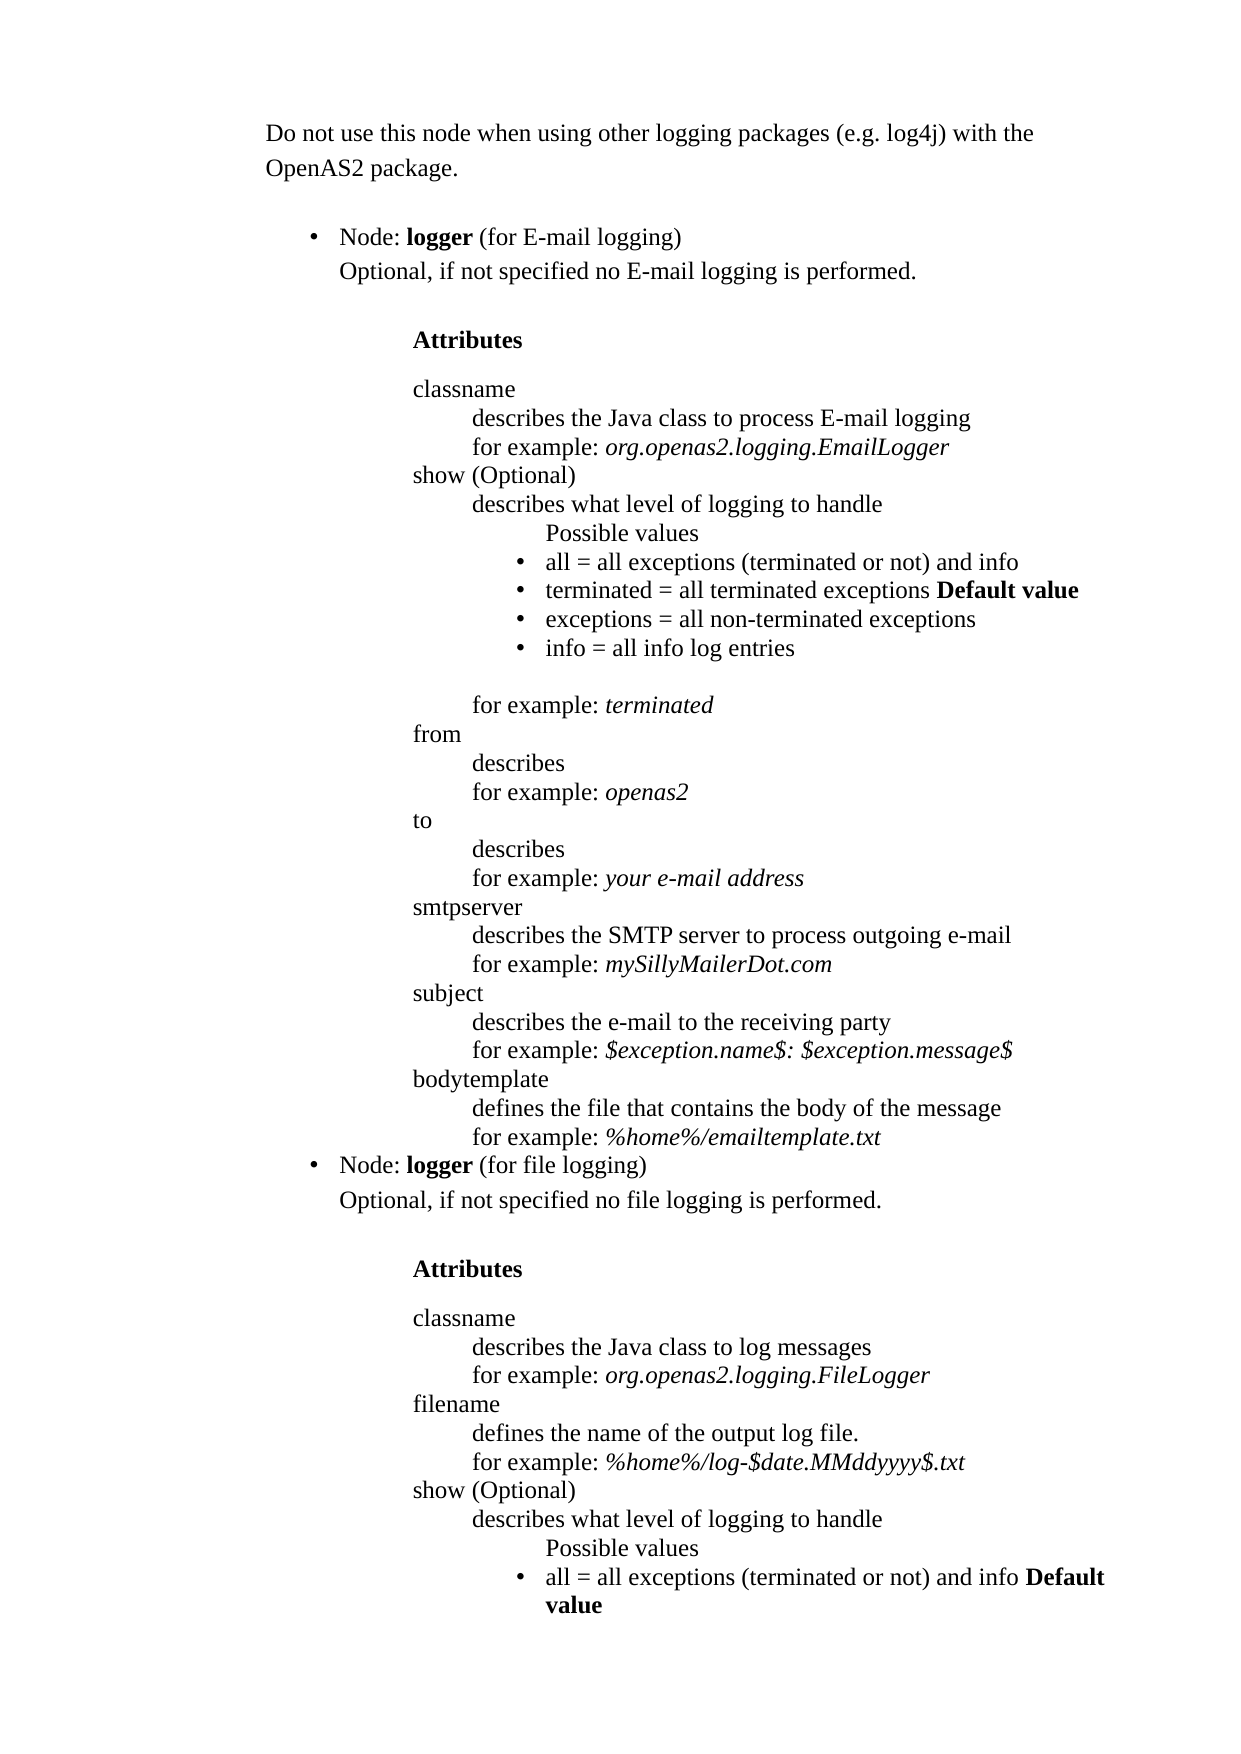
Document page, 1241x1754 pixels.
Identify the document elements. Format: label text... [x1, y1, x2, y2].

list Node: logger (for file logging) Optional, if not specified no file logging is performed. [309, 1150, 1122, 1213]
subtitle subject [383, 978, 1122, 1007]
subtitle bodytemplate [383, 1064, 1122, 1093]
subtitle filename [383, 1389, 1122, 1418]
list terminated = all terminated exceptions Default value [516, 575, 1122, 604]
subtitle show (Optional) [383, 460, 1122, 489]
list describes what level of logging to handle [442, 489, 1122, 518]
list describes what level of logging to handle [442, 1504, 1122, 1533]
list describes for example: your e-mail address [442, 834, 1122, 892]
list Attributes [383, 291, 1122, 354]
subtitle from [383, 719, 1122, 748]
subtitle show (Optional) [383, 1475, 1122, 1504]
list describes the e-mail to the receiving party for example: $exception.name$: $exception.message$ [442, 1007, 1122, 1064]
list describes for example: openas2 [442, 748, 1122, 805]
subtitle classname [383, 1303, 1122, 1332]
subtitle smtpserver [383, 892, 1122, 920]
list all = all exceptions (terminated or not) and info Default value [516, 1562, 1122, 1619]
list Do not use this node when using other logging packages (e.g. log4j) with the OpenAS2 package. [236, 118, 1122, 181]
list describes the Java class to log messages for example: org.openas2.logging.FileLogger [442, 1332, 1122, 1389]
list for example: terminated [442, 662, 1122, 719]
list Attributes [383, 1219, 1122, 1282]
list defines the file that contains the body of the message for example: %home%/emailtemplate.txt [442, 1093, 1122, 1150]
list defines the name of the output log file. for example: %home%/log-$date.MMddyyyy$.txt [442, 1418, 1122, 1475]
list info = all info log entries [516, 633, 1122, 662]
subtitle classname [383, 374, 1122, 403]
list Node: logger (for E-mail logging) Optional, if not specified no E-mail logging is performed. [309, 222, 1122, 285]
list Possible values [516, 518, 1122, 547]
list describes the Java class to process E-mail logging for example: org.openas2.logging.EmailLogger [442, 403, 1122, 460]
list exceptions = all non-terminated exceptions [516, 604, 1122, 633]
list describes the SMTP server to process outgoing e-mail for example: mySillyMailerDot.com [442, 920, 1122, 978]
list all = all exceptions (terminated or not) and info [516, 547, 1122, 575]
list Possible values [516, 1533, 1122, 1562]
subtitle to [383, 805, 1122, 834]
